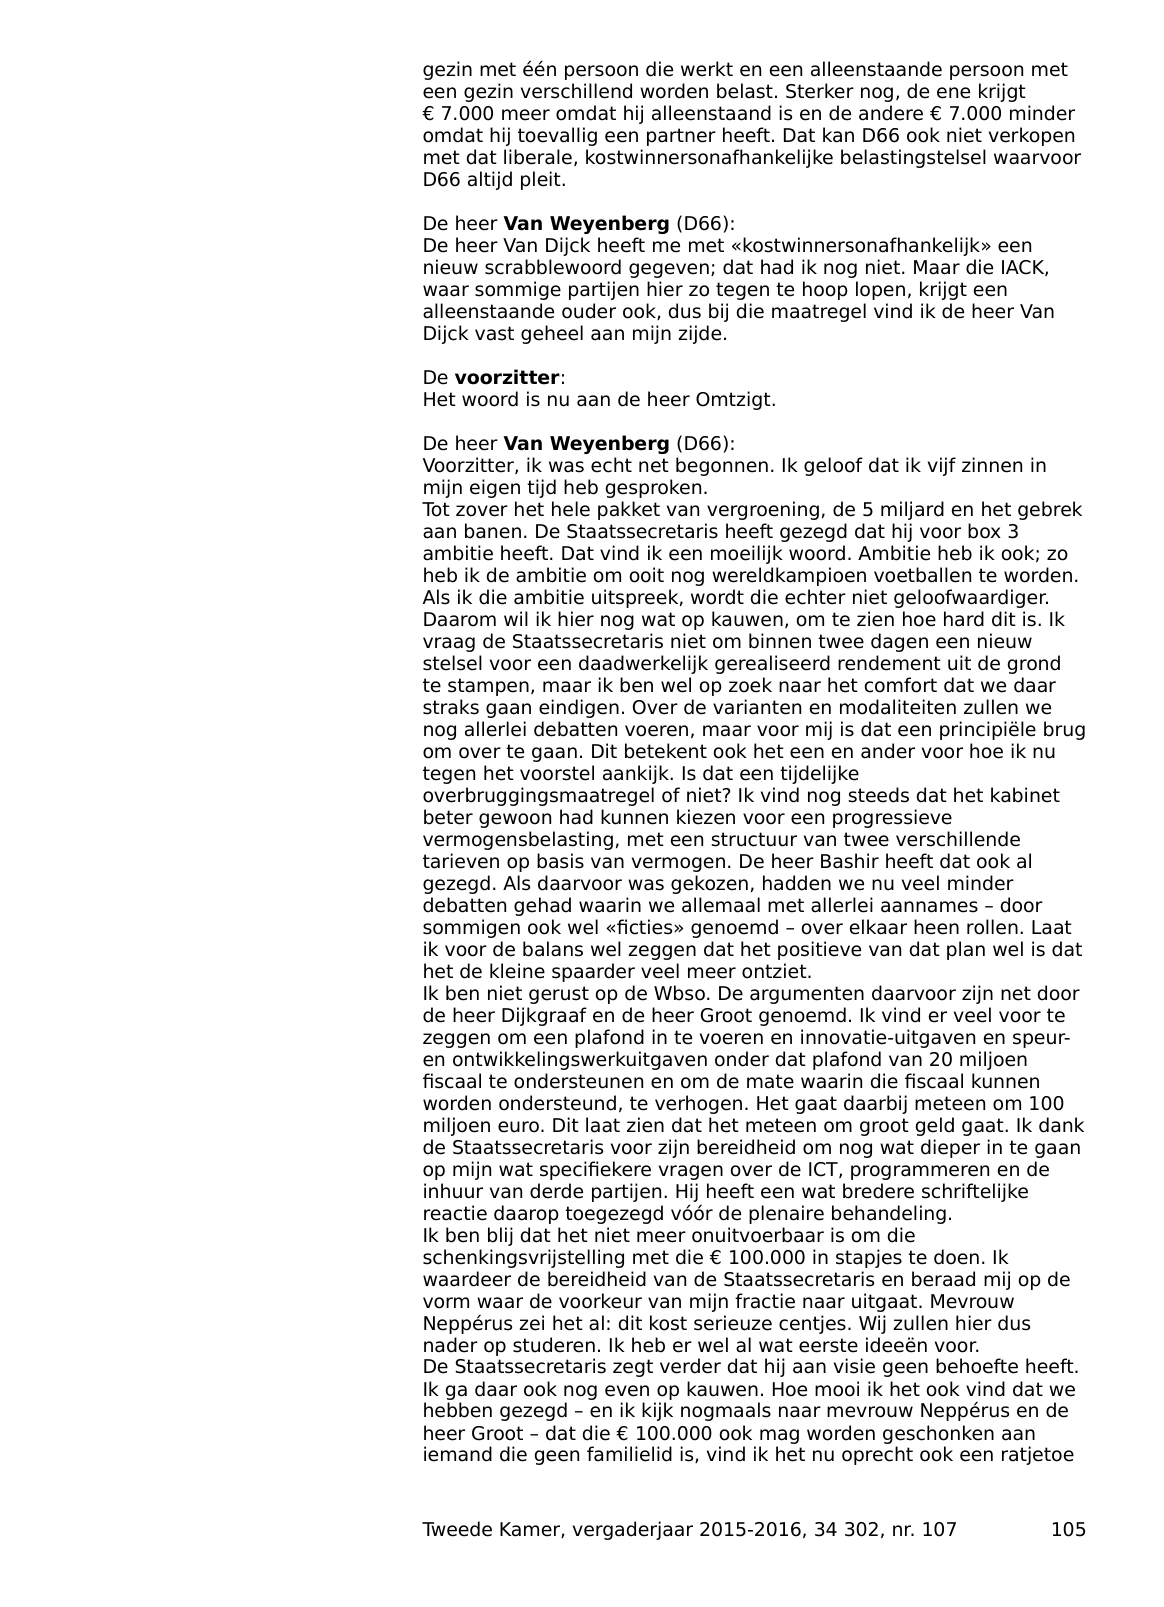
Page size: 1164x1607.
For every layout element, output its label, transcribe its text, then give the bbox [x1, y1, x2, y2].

text Het woord is nu aan de heer Omtzigt. [422, 389, 1087, 411]
text Ik ben niet gerust op de Wbso. De argumenten daarvoor zijn net door de heer Dijkgraaf en de heer Groot genoemd. Ik vind er veel voor te zeggen om een plafond in te voeren en innovatie-uitgaven en speur- en ontwikkelingswerkuitgaven onder dat plafond van 20 miljoen fiscaal te ondersteunen en om de mate waarin die fiscaal kunnen worden ondersteund, te verhogen. Het gaat daarbij meteen om 100 miljoen euro. Dit laat zien dat het meteen om groot geld gaat. Ik dank de Staatssecretaris voor zijn bereidheid om nog wat dieper in te gaan op mijn wat specifiekere vragen over de ICT, programmeren en de inhuur van derde partijen. Hij heeft een wat bredere schriftelijke reactie daarop toegezegd vóór de plenaire behandeling. [422, 983, 1087, 1224]
text Voorzitter, ik was echt net begonnen. Ik geloof dat ik vijf zinnen in mijn eigen tijd heb gesproken. [422, 455, 1087, 499]
text De heer Van Dijck heeft me met «kostwinnersonafhankelijk» een nieuw scrabblewoord gegeven; dat had ik nog niet. Maar die IACK, waar sommige partijen hier zo tegen te hoop lopen, krijgt een alleenstaande ouder ook, dus bij die maatregel vind ik de heer Van Dijck vast geheel aan mijn zijde. [422, 235, 1087, 345]
text De Staatssecretaris zegt verder dat hij aan visie geen behoefte heeft. Ik ga daar ook nog even op kauwen. Hoe mooi ik het ook vind dat we hebben gezegd – en ik kijk nogmaals naar mevrouw Neppérus en de heer Groot – dat die € 100.000 ook mag worden geschonken aan iemand die geen familielid is, vind ik het nu oprecht ook een ratjetoe [422, 1356, 1087, 1466]
text De voorzitter: [422, 367, 1087, 389]
text Ik ben blij dat het niet meer onuitvoerbaar is om die schenkingsvrijstelling met die € 100.000 in stapjes te doen. Ik waardeer de bereidheid van de Staatssecretaris en beraad mij op de vorm waar de voorkeur van mijn fractie naar uitgaat. Mevrouw Neppérus zei het al: dit kost serieuze centjes. Wij zullen hier dus nader op studeren. Ik heb er wel al wat eerste ideeën voor. [422, 1224, 1087, 1356]
text De heer Van Weyenberg (D66): [422, 213, 1087, 235]
text De heer Van Weyenberg (D66): [422, 433, 1087, 455]
text gezin met één persoon die werkt en een alleenstaande persoon met een gezin verschillend worden belast. Sterker nog, de ene krijgt € 7.000 meer omdat hij alleenstaand is en de andere € 7.000 minder omdat hij toevallig een partner heeft. Dat kan D66 ook niet verkopen met dat liberale, kostwinnersonafhankelijke belastingstelsel waarvoor D66 altijd pleit. [422, 59, 1087, 191]
text Tot zover het hele pakket van vergroening, de 5 miljard en het gebrek aan banen. De Staatssecretaris heeft gezegd dat hij voor box 3 ambitie heeft. Dat vind ik een moeilijk woord. Ambitie heb ik ook; zo heb ik de ambitie om ooit nog wereldkampioen voetballen te worden. Als ik die ambitie uitspreek, wordt die echter niet geloofwaardiger. Daarom wil ik hier nog wat op kauwen, om te zien hoe hard dit is. Ik vraag de Staatssecretaris niet om binnen twee dagen een nieuw stelsel voor een daadwerkelijk gerealiseerd rendement uit de grond te stampen, maar ik ben wel op zoek naar het comfort dat we daar straks gaan eindigen. Over de varianten en modaliteiten zullen we nog allerlei debatten voeren, maar voor mij is dat een principiële brug om over te gaan. Dit betekent ook het een en ander voor hoe ik nu tegen het voorstel aankijk. Is dat een tijdelijke overbruggingsmaatregel of niet? Ik vind nog steeds dat het kabinet beter gewoon had kunnen kiezen voor een progressieve vermogensbelasting, met een structuur van twee verschillende tarieven op basis van vermogen. De heer Bashir heeft dat ook al gezegd. Als daarvoor was gekozen, hadden we nu veel minder debatten gehad waarin we allemaal met allerlei aannames – door sommigen ook wel «ficties» genoemd – over elkaar heen rollen. Laat ik voor de balans wel zeggen dat het positieve van dat plan wel is dat het de kleine spaarder veel meer ontziet. [422, 499, 1087, 983]
